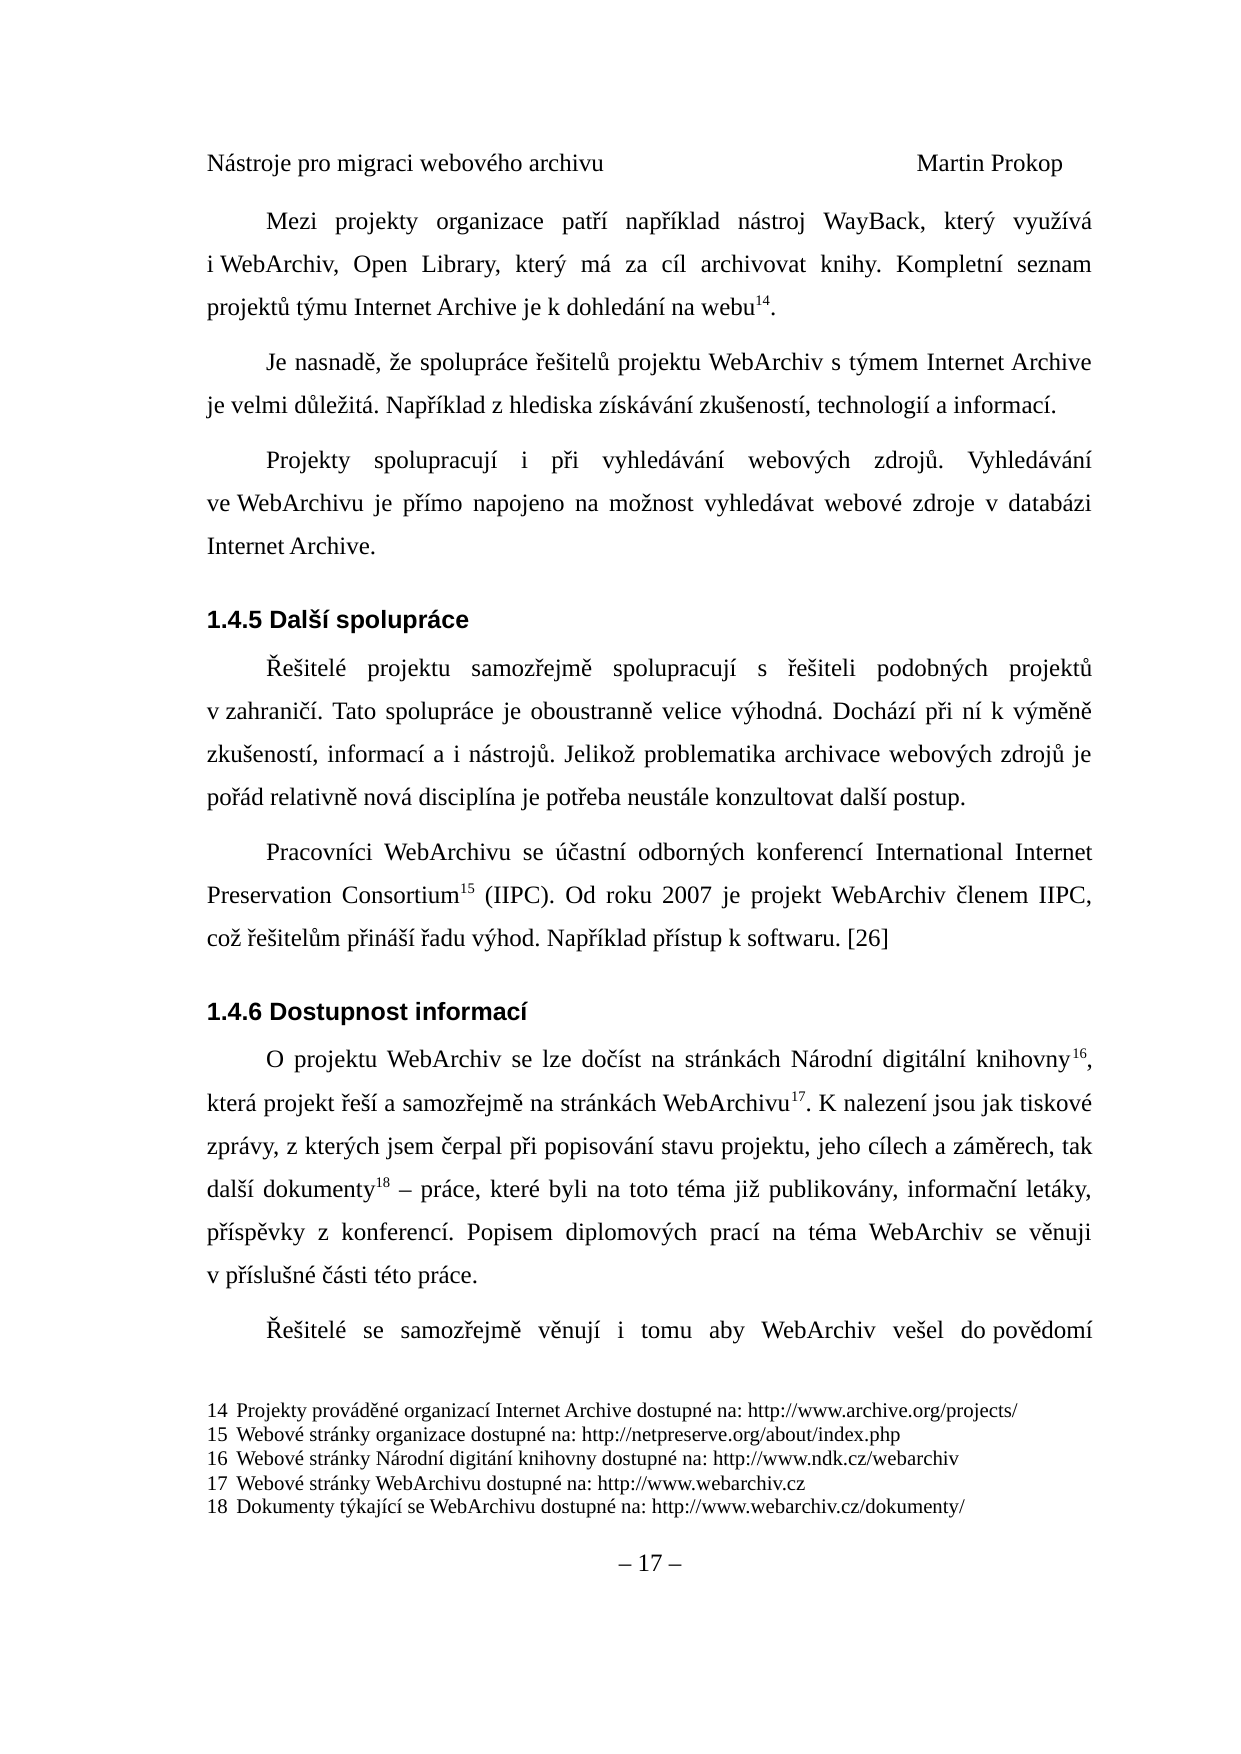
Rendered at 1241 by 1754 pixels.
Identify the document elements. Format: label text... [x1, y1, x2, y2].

text Řešitelé projektu samozřejmě spolupracují s řešiteli podobných projektů v zahraničí. Tato spolupráce je oboustranně velice výhodná. Dochází při ní k výměně zkušeností, informací a i nástrojů. Jelikož problematika archivace webových zdrojů je pořád relativně nová disciplína je potřeba neustále konzultovat další postup. [207, 653, 1093, 811]
text Mezi projekty organizace patří například nástroj WayBack, který využívá i WebArchiv, Open Library, který má za cíl archivovat knihy. Kompletní seznam projektů týmu Internet Archive je k dohledání na webu. [207, 206, 1093, 321]
text Dokumenty týkající se WebArchivu dostupné na: http://www.webarchiv.cz/dokumenty/ [207, 1494, 1093, 1518]
text Je nasnadě, že spolupráce řešitelů projektu WebArchiv s týmem Internet Archive je velmi důležitá. Například z hlediska získávání zkušeností, technologií a informací. [207, 347, 1093, 419]
text O projektu WebArchiv se lze dočíst na stránkách Národní digitální knihovny, která projekt řeší a samozřejmě na stránkách WebArchivu. K nalezení jsou jak tiskové zprávy, z kterých jsem čerpal při popisování stavu projektu, jeho cílech a záměrech, tak další dokumenty – práce, které byli na toto téma již publikovány, informační letáky, příspěvky z konferencí. Popisem diplomových prací na téma WebArchiv se věnuji v příslušné části této práce. [207, 1044, 1093, 1289]
text Webové stránky WebArchivu dostupné na: http://www.webarchiv.cz [207, 1470, 1093, 1494]
text Webové stránky organizace dostupné na: http://netpreserve.org/about/index.php [207, 1422, 1093, 1446]
subtitle 1.4.5 Další spolupráce [207, 606, 1093, 634]
subtitle 1.4.6 Dostupnost informací [207, 997, 1093, 1026]
text Projekty spolupracují i při vyhledávání webových zdrojů. Vyhledávání ve WebArchivu je přímo napojeno na možnost vyhledávat webové zdroje v databázi Internet Archive. [207, 445, 1093, 560]
text Projekty prováděné organizací Internet Archive dostupné na: http://www.archive.org/projects/ [207, 1398, 1093, 1422]
text Webové stránky Národní digitání knihovny dostupné na: http://www.ndk.cz/webarchiv [207, 1446, 1093, 1470]
text Pracovníci WebArchivu se účastní odborných konferencí International Internet Preservation Consortium (IIPC). Od roku 2007 je projekt WebArchiv členem IIPC, což řešitelům přináší řadu výhod. Například přístup k softwaru. [26] [207, 837, 1093, 952]
text Řešitelé se samozřejmě věnují i tomu aby WebArchiv vešel do povědomí [207, 1315, 1093, 1344]
